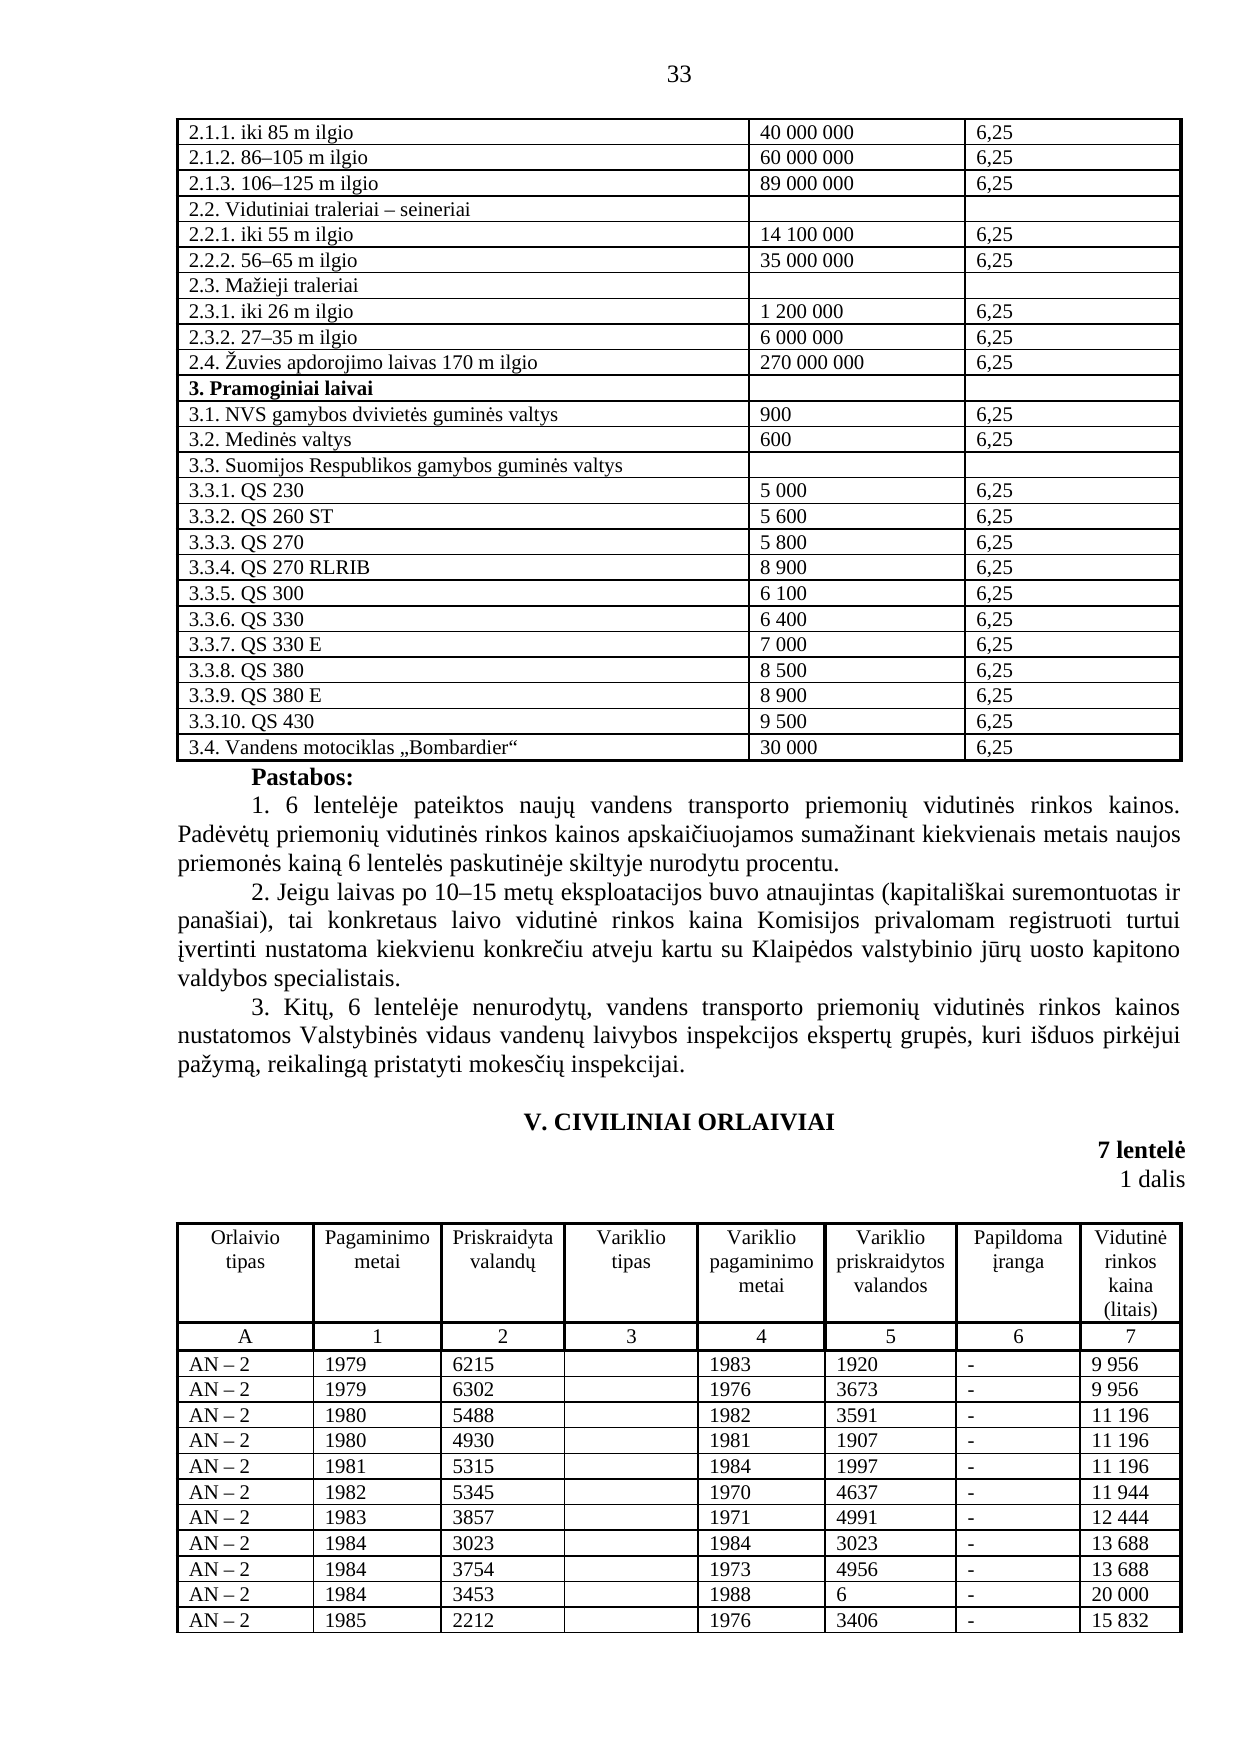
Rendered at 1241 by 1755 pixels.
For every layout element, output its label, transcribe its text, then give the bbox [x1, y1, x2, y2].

table_cell 2.3. Mažieji traleriai [179, 273, 748, 297]
table_cell [966, 197, 1179, 221]
table_cell [750, 376, 964, 400]
table_cell 2.3.1. iki 26 m ilgio [179, 299, 748, 323]
table_cell 1973 [699, 1557, 824, 1581]
table_cell 11 196 [1081, 1428, 1179, 1452]
table_cell 5488 [442, 1403, 564, 1427]
table_cell 8 500 [750, 658, 964, 682]
table_cell 6 400 [750, 607, 964, 631]
table_cell 6302 [442, 1377, 564, 1401]
table_cell 1984 [699, 1454, 824, 1478]
table_header Priskraidyta valandų [443, 1225, 563, 1321]
table_cell [565, 1352, 697, 1376]
table_cell 7 000 [750, 632, 964, 656]
table_cell 6,25 [966, 120, 1179, 144]
table_cell 12 444 [1081, 1505, 1179, 1529]
table_cell 6,25 [966, 145, 1179, 169]
table_cell 600 [750, 427, 964, 451]
table_cell 8 900 [750, 555, 964, 579]
table_cell 6,25 [966, 427, 1179, 451]
text 1 dalis [177, 1164, 1185, 1193]
table_cell 6 [826, 1582, 955, 1606]
table_cell 3023 [826, 1531, 955, 1555]
table_cell 270 000 000 [750, 350, 964, 374]
table_cell 3591 [826, 1403, 955, 1427]
table_cell [966, 453, 1179, 477]
table_cell 3.2. Medinės valtys [179, 427, 748, 451]
table_cell 1 [315, 1324, 440, 1348]
table_cell 13 688 [1081, 1557, 1179, 1581]
table_cell 1983 [314, 1505, 440, 1529]
table_cell AN – 2 [179, 1480, 313, 1504]
table_cell [565, 1454, 697, 1478]
table_cell [750, 273, 964, 297]
table_cell 2.2.2. 56–65 m ilgio [179, 248, 748, 272]
table_cell - [957, 1480, 1079, 1504]
table_cell 6,25 [966, 478, 1179, 502]
table_cell 4 [699, 1324, 823, 1348]
table_cell 4930 [442, 1428, 564, 1452]
table_cell 7 [1082, 1324, 1179, 1348]
table_cell 1984 [314, 1557, 440, 1581]
table_cell [565, 1557, 697, 1581]
table_cell 3.3.10. QS 430 [179, 709, 748, 733]
table_cell 6,25 [966, 299, 1179, 323]
table_cell 4991 [826, 1505, 955, 1529]
table_cell 1976 [699, 1608, 824, 1632]
table_header Orlaivio tipas [179, 1225, 312, 1321]
table_cell 6,25 [966, 530, 1179, 554]
table_cell 6 [958, 1324, 1079, 1348]
table_cell 3.3.6. QS 330 [179, 607, 748, 631]
table_cell 3453 [442, 1582, 564, 1606]
table_cell 6,25 [966, 632, 1179, 656]
table_cell 9 956 [1081, 1352, 1179, 1376]
table_cell 3857 [442, 1505, 564, 1529]
table_header Variklio pagaminimo metai [699, 1225, 823, 1321]
table_cell 20 000 [1081, 1582, 1179, 1606]
table_cell 6,25 [966, 581, 1179, 605]
table_cell [565, 1582, 697, 1606]
table_cell 4637 [826, 1480, 955, 1504]
table_cell AN – 2 [179, 1531, 313, 1555]
table_cell 6,25 [966, 402, 1179, 426]
table_cell 3. Pramoginiai laivai [179, 376, 748, 400]
table_cell [565, 1480, 697, 1504]
table_cell 3.3. Suomijos Respublikos gamybos guminės valtys [179, 453, 748, 477]
table_cell 13 688 [1081, 1531, 1179, 1555]
table_cell 8 900 [750, 683, 964, 707]
table_cell 3.3.8. QS 380 [179, 658, 748, 682]
table_cell AN – 2 [179, 1428, 313, 1452]
table_cell 1979 [314, 1377, 440, 1401]
table_cell AN – 2 [179, 1582, 313, 1606]
table_cell 6,25 [966, 683, 1179, 707]
table_cell 2.1.3. 106–125 m ilgio [179, 171, 748, 195]
table_cell 1983 [699, 1352, 824, 1376]
table_cell 6,25 [966, 350, 1179, 374]
table_cell 1 200 000 [750, 299, 964, 323]
table_cell 3.3.4. QS 270 RLRIB [179, 555, 748, 579]
table_cell 5 [827, 1324, 955, 1348]
table_cell 2 [443, 1324, 563, 1348]
table_cell 1988 [699, 1582, 824, 1606]
table_cell 3406 [826, 1608, 955, 1632]
table_cell 11 196 [1081, 1403, 1179, 1427]
table_cell 3.3.1. QS 230 [179, 478, 748, 502]
table_cell - [957, 1352, 1079, 1376]
table_header Vidutinė rinkos kaina (litais) [1082, 1225, 1179, 1321]
table_cell - [957, 1505, 1079, 1529]
table_cell 3673 [826, 1377, 955, 1401]
table_cell 6 100 [750, 581, 964, 605]
table_cell 15 832 [1081, 1608, 1179, 1632]
table_cell - [957, 1377, 1079, 1401]
table_cell 6,25 [966, 555, 1179, 579]
table_cell 30 000 [750, 735, 964, 759]
text 2. Jeigu laivas po 10–15 metų eksploatacijos buvo atnaujintas (kapitališkai suremontuotas ir panašiai), tai konkretaus laivo vidutinė rinkos kaina Komisijos privalomam registruoti turtui įvertinti nustatoma kiekvienu konkrečiu atveju kartu su Klaipėdos valstybinio jūrų uosto kapitono valdybos specialistais. [177, 877, 1181, 992]
table_cell 5 600 [750, 504, 964, 528]
table_cell 6,25 [966, 607, 1179, 631]
table_cell 3.3.5. QS 300 [179, 581, 748, 605]
text 7 lentelė [177, 1136, 1185, 1164]
table_cell 6,25 [966, 171, 1179, 195]
table_cell [565, 1505, 697, 1529]
table_cell 6,25 [966, 504, 1179, 528]
table_cell 2.1.2. 86–105 m ilgio [179, 145, 748, 169]
table_cell 6,25 [966, 248, 1179, 272]
table_cell 6,25 [966, 735, 1179, 759]
table_cell 3754 [442, 1557, 564, 1581]
table_cell 3.3.9. QS 380 E [179, 683, 748, 707]
table_cell AN – 2 [179, 1557, 313, 1581]
table_cell [565, 1531, 697, 1555]
table_cell - [957, 1557, 1079, 1581]
table_cell 5345 [442, 1480, 564, 1504]
table_cell [750, 197, 964, 221]
table_header Variklio priskraidytos valandos [827, 1225, 955, 1321]
table_cell 6 000 000 [750, 325, 964, 349]
table_cell 3.3.7. QS 330 E [179, 632, 748, 656]
table_cell [750, 453, 964, 477]
table_cell [966, 376, 1179, 400]
table_cell AN – 2 [179, 1505, 313, 1529]
table_header Papildoma įranga [958, 1225, 1079, 1321]
text 3. Kitų, 6 lentelėje nenurodytų, vandens transporto priemonių vidutinės rinkos kainos nustatomos Valstybinės vidaus vandenų laivybos inspekcijos ekspertų grupės, kuri išduos pirkėjui pažymą, reikalingą pristatyti mokesčių inspekcijai. [177, 992, 1181, 1078]
table_cell - [957, 1608, 1079, 1632]
table_cell 6,25 [966, 709, 1179, 733]
table_cell AN – 2 [179, 1377, 313, 1401]
table_cell - [957, 1428, 1079, 1452]
table_cell 89 000 000 [750, 171, 964, 195]
table_cell 1982 [699, 1403, 824, 1427]
table_cell 11 196 [1081, 1454, 1179, 1478]
table_cell - [957, 1582, 1079, 1606]
table_cell 2.3.2. 27–35 m ilgio [179, 325, 748, 349]
table_cell 1985 [314, 1608, 440, 1632]
table_cell A [179, 1324, 312, 1348]
text 1. 6 lentelėje pateiktos naujų vandens transporto priemonių vidutinės rinkos kainos. Padėvėtų priemonių vidutinės rinkos kainos apskaičiuojamos sumažinant kiekvienais metais naujos priemonės kainą 6 lentelės paskutinėje skiltyje nurodytu procentu. [177, 791, 1181, 877]
table_cell 2212 [442, 1608, 564, 1632]
table_cell - [957, 1403, 1079, 1427]
table_cell [565, 1428, 697, 1452]
table_cell 5 800 [750, 530, 964, 554]
table_cell 1984 [314, 1531, 440, 1555]
table_header Variklio tipas [566, 1225, 696, 1321]
table_cell 2.2. Vidutiniai traleriai – seineriai [179, 197, 748, 221]
table_cell AN – 2 [179, 1608, 313, 1632]
text Pastabos: [177, 762, 1181, 791]
table_cell - [957, 1454, 1079, 1478]
table_cell AN – 2 [179, 1454, 313, 1478]
text V. CIVILINIAI ORLAIVIAI [177, 1107, 1181, 1136]
table_cell 900 [750, 402, 964, 426]
table_cell 1982 [314, 1480, 440, 1504]
table_cell 1981 [699, 1428, 824, 1452]
table_cell 60 000 000 [750, 145, 964, 169]
table_cell 1920 [826, 1352, 955, 1376]
table_cell 35 000 000 [750, 248, 964, 272]
table_cell [966, 273, 1179, 297]
table_cell [565, 1377, 697, 1401]
table_cell 14 100 000 [750, 222, 964, 246]
table_cell 3.3.3. QS 270 [179, 530, 748, 554]
table_cell 5315 [442, 1454, 564, 1478]
table_cell 1984 [314, 1582, 440, 1606]
table_cell 1997 [826, 1454, 955, 1478]
table_cell 1979 [314, 1352, 440, 1376]
table_cell 6,25 [966, 222, 1179, 246]
table_cell [565, 1403, 697, 1427]
table_cell 5 000 [750, 478, 964, 502]
table_cell AN – 2 [179, 1352, 313, 1376]
table_cell 2.2.1. iki 55 m ilgio [179, 222, 748, 246]
table_cell 6,25 [966, 658, 1179, 682]
table_cell 9 956 [1081, 1377, 1179, 1401]
table_cell 1976 [699, 1377, 824, 1401]
table_cell 3.3.2. QS 260 ST [179, 504, 748, 528]
table_cell 3 [566, 1324, 696, 1348]
table_cell 9 500 [750, 709, 964, 733]
table_cell AN – 2 [179, 1403, 313, 1427]
table_cell 3.1. NVS gamybos dvivietės guminės valtys [179, 402, 748, 426]
table_cell 1981 [314, 1454, 440, 1478]
table_cell 2.1.1. iki 85 m ilgio [179, 120, 748, 144]
table_cell 1971 [699, 1505, 824, 1529]
table_cell 3023 [442, 1531, 564, 1555]
table_cell [565, 1608, 697, 1632]
table_cell - [957, 1531, 1079, 1555]
table_cell 6,25 [966, 325, 1179, 349]
table_cell 2.4. Žuvies apdorojimo laivas 170 m ilgio [179, 350, 748, 374]
table_cell 4956 [826, 1557, 955, 1581]
table_cell 3.4. Vandens motociklas „Bombardier“ [179, 735, 748, 759]
table_cell 40 000 000 [750, 120, 964, 144]
table_cell 1980 [314, 1403, 440, 1427]
table_cell 1984 [699, 1531, 824, 1555]
table_cell 11 944 [1081, 1480, 1179, 1504]
table_header Pagaminimo metai [315, 1225, 440, 1321]
table_cell 6215 [442, 1352, 564, 1376]
table_cell 1980 [314, 1428, 440, 1452]
table_cell 1970 [699, 1480, 824, 1504]
table_cell 1907 [826, 1428, 955, 1452]
